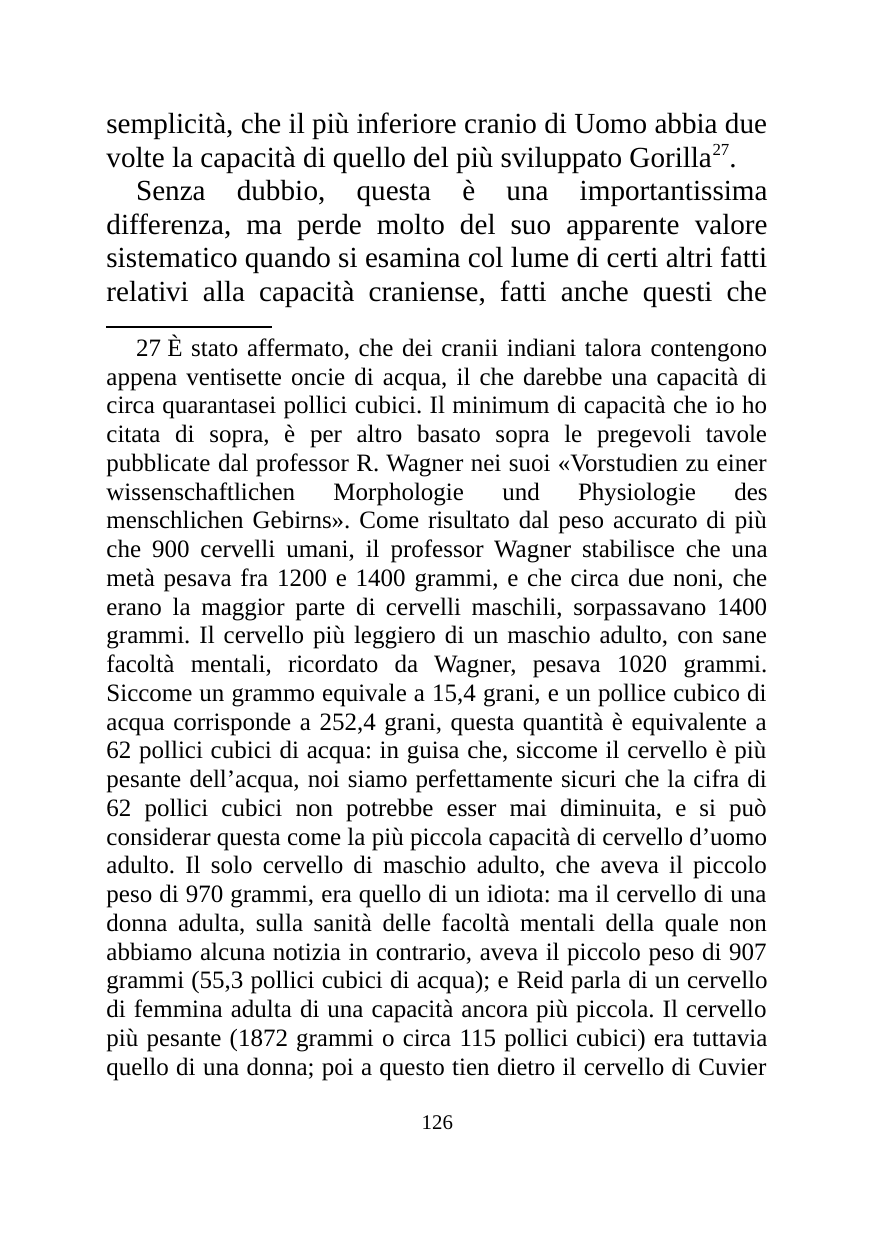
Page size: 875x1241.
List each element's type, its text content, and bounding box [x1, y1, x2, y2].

text semplicità, che il più inferiore cranio di Uomo abbia due volte la capacità di quello del più sviluppato Gorilla. [106, 106, 768, 173]
text È stato affermato, che dei cranii indiani talora contengono appena ventisette oncie di acqua, il che darebbe una capacità di circa quarantasei pollici cubici. Il minimum di capacità che io ho citata di sopra, è per altro basato sopra le pregevoli tavole pubblicate dal professor R. Wagner nei suoi «Vorstudien zu einer wissenschaftlichen Morphologie und Physiologie des menschlichen Gebirns». Come risultato dal peso accurato di più che 900 cervelli umani, il professor Wagner stabilisce che una metà pesava fra 1200 e 1400 grammi, e che circa due noni, che erano la maggior parte di cervelli maschili, sorpassavano 1400 grammi. Il cervello più leggiero di un maschio adulto, con sane facoltà mentali, ricordato da Wagner, pesava 1020 grammi. Siccome un grammo equivale a 15,4 grani, e un pollice cubico di acqua corrisponde a 252,4 grani, questa quantità è equivalente a 62 pollici cubici di acqua: in guisa che, siccome il cervello è più pesante dell’acqua, noi siamo perfettamente sicuri che la cifra di 62 pollici cubici non potrebbe esser mai diminuita, e si può considerar questa come la più piccola capacità di cervello d’uomo adulto. Il solo cervello di maschio adulto, che aveva il piccolo peso di 970 grammi, era quello di un idiota: ma il cervello di una donna adulta, sulla sanità delle facoltà mentali della quale non abbiamo alcuna notizia in contrario, aveva il piccolo peso di 907 grammi (55,3 pollici cubici di acqua); e Reid parla di un cervello di femmina adulta di una capacità ancora più piccola. Il cervello più pesante (1872 grammi o circa 115 pollici cubici) era tuttavia quello di una donna; poi a questo tien dietro il cervello di Cuvier [106, 333, 768, 1080]
text Senza dubbio, questa è una importantissima differenza, ma perde molto del suo apparente valore sistematico quando si esamina col lume di certi altri fatti relativi alla capacità craniense, fatti anche questi che [106, 173, 768, 307]
